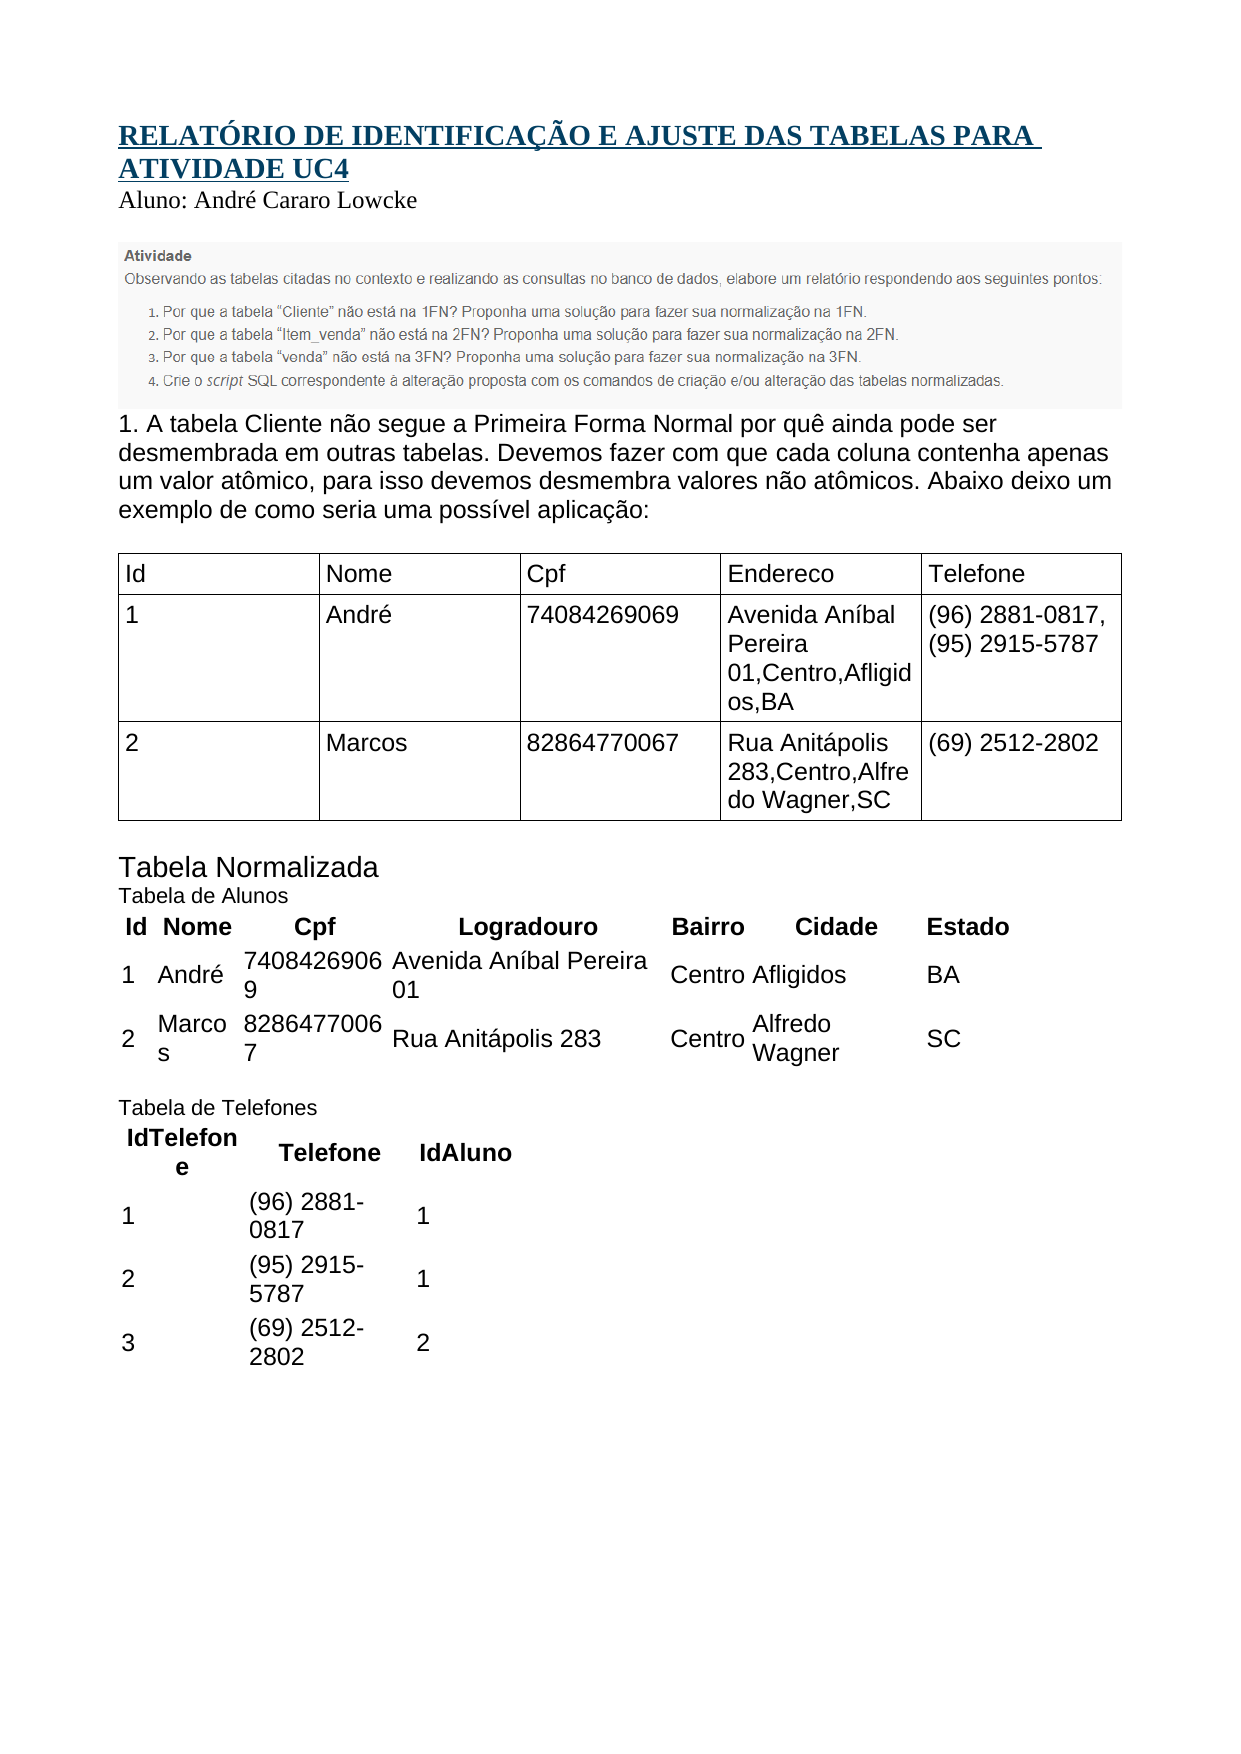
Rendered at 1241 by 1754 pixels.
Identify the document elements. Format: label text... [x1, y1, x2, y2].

table_cell 2 [118, 1006, 154, 1070]
table_header Telefone [246, 1120, 413, 1183]
table_cell 2 [118, 1247, 246, 1310]
table_header Endereco [721, 554, 921, 594]
table_header Id [119, 554, 319, 594]
subtitle Tabela de Alunos [118, 883, 1122, 908]
table_cell Afligidos [749, 943, 923, 1006]
table_cell 1 [118, 1184, 246, 1247]
table_header Nome [320, 554, 520, 594]
table_cell André [320, 595, 520, 721]
table_header Logradouro [389, 909, 667, 943]
table_cell 1 [413, 1184, 518, 1247]
table_header Bairro [667, 909, 749, 943]
table_header Cpf [521, 554, 720, 594]
table_cell BA [924, 943, 1013, 1006]
table_cell 1 [413, 1247, 518, 1310]
table_cell 82864770067 [240, 1006, 389, 1070]
table_header Cpf [240, 909, 389, 943]
table_cell Alfredo Wagner [749, 1006, 923, 1070]
table_cell Rua Anitápolis 283,Centro,Alfredo Wagner,SC [721, 722, 921, 820]
table_cell Centro [667, 1006, 749, 1070]
table_cell 2 [119, 722, 319, 820]
table_cell 74084269069 [521, 595, 720, 721]
table_cell (96) 2881-0817,(95) 2915-5787 [922, 595, 1121, 721]
table_cell (95) 2915-5787 [246, 1247, 413, 1310]
table_cell Avenida Aníbal Pereira 01,Centro,Afligidos,BA [721, 595, 921, 721]
table_header IdAluno [413, 1120, 518, 1183]
text RELATÓRIO DE IDENTIFICAÇÃO E AJUSTE DAS TABELAS PARA ATIVIDADE UC4 [118, 118, 1122, 185]
text 1. A tabela Cliente não segue a Primeira Forma Normal por quê ainda pode ser desmembrada em outras tabelas. Devemos fazer com que cada coluna contenha apenas um valor atômico, para isso devemos desmembra valores não atômicos. Abaixo deixo um exemplo de como seria uma possível aplicação: [118, 409, 1122, 524]
table_cell (96) 2881-0817 [246, 1184, 413, 1247]
table_header IdTelefone [118, 1120, 246, 1183]
table_cell (69) 2512-2802 [246, 1310, 413, 1373]
text Aluno: André Cararo Lowcke [118, 185, 1122, 214]
table_header Estado [924, 909, 1013, 943]
table_header Cidade [749, 909, 923, 943]
table_cell 1 [119, 595, 319, 721]
subtitle Tabela de Telefones [118, 1095, 1122, 1120]
table_header Telefone [922, 554, 1121, 594]
table_cell Marcos [154, 1006, 240, 1070]
table_cell Marcos [320, 722, 520, 820]
table_cell Avenida Aníbal Pereira 01 [389, 943, 667, 1006]
subtitle Tabela Normalizada [118, 850, 1122, 883]
table_header Nome [154, 909, 240, 943]
table_cell 1 [118, 943, 154, 1006]
table_header Id [118, 909, 154, 943]
table_cell (69) 2512-2802 [922, 722, 1121, 820]
table_cell 2 [413, 1310, 518, 1373]
table_cell Centro [667, 943, 749, 1006]
table_cell 74084269069 [240, 943, 389, 1006]
table_cell 82864770067 [521, 722, 720, 820]
table_cell SC [924, 1006, 1013, 1070]
table_cell André [154, 943, 240, 1006]
table_cell 3 [118, 1310, 246, 1373]
table_cell Rua Anitápolis 283 [389, 1006, 667, 1070]
picture [118, 242, 1123, 409]
